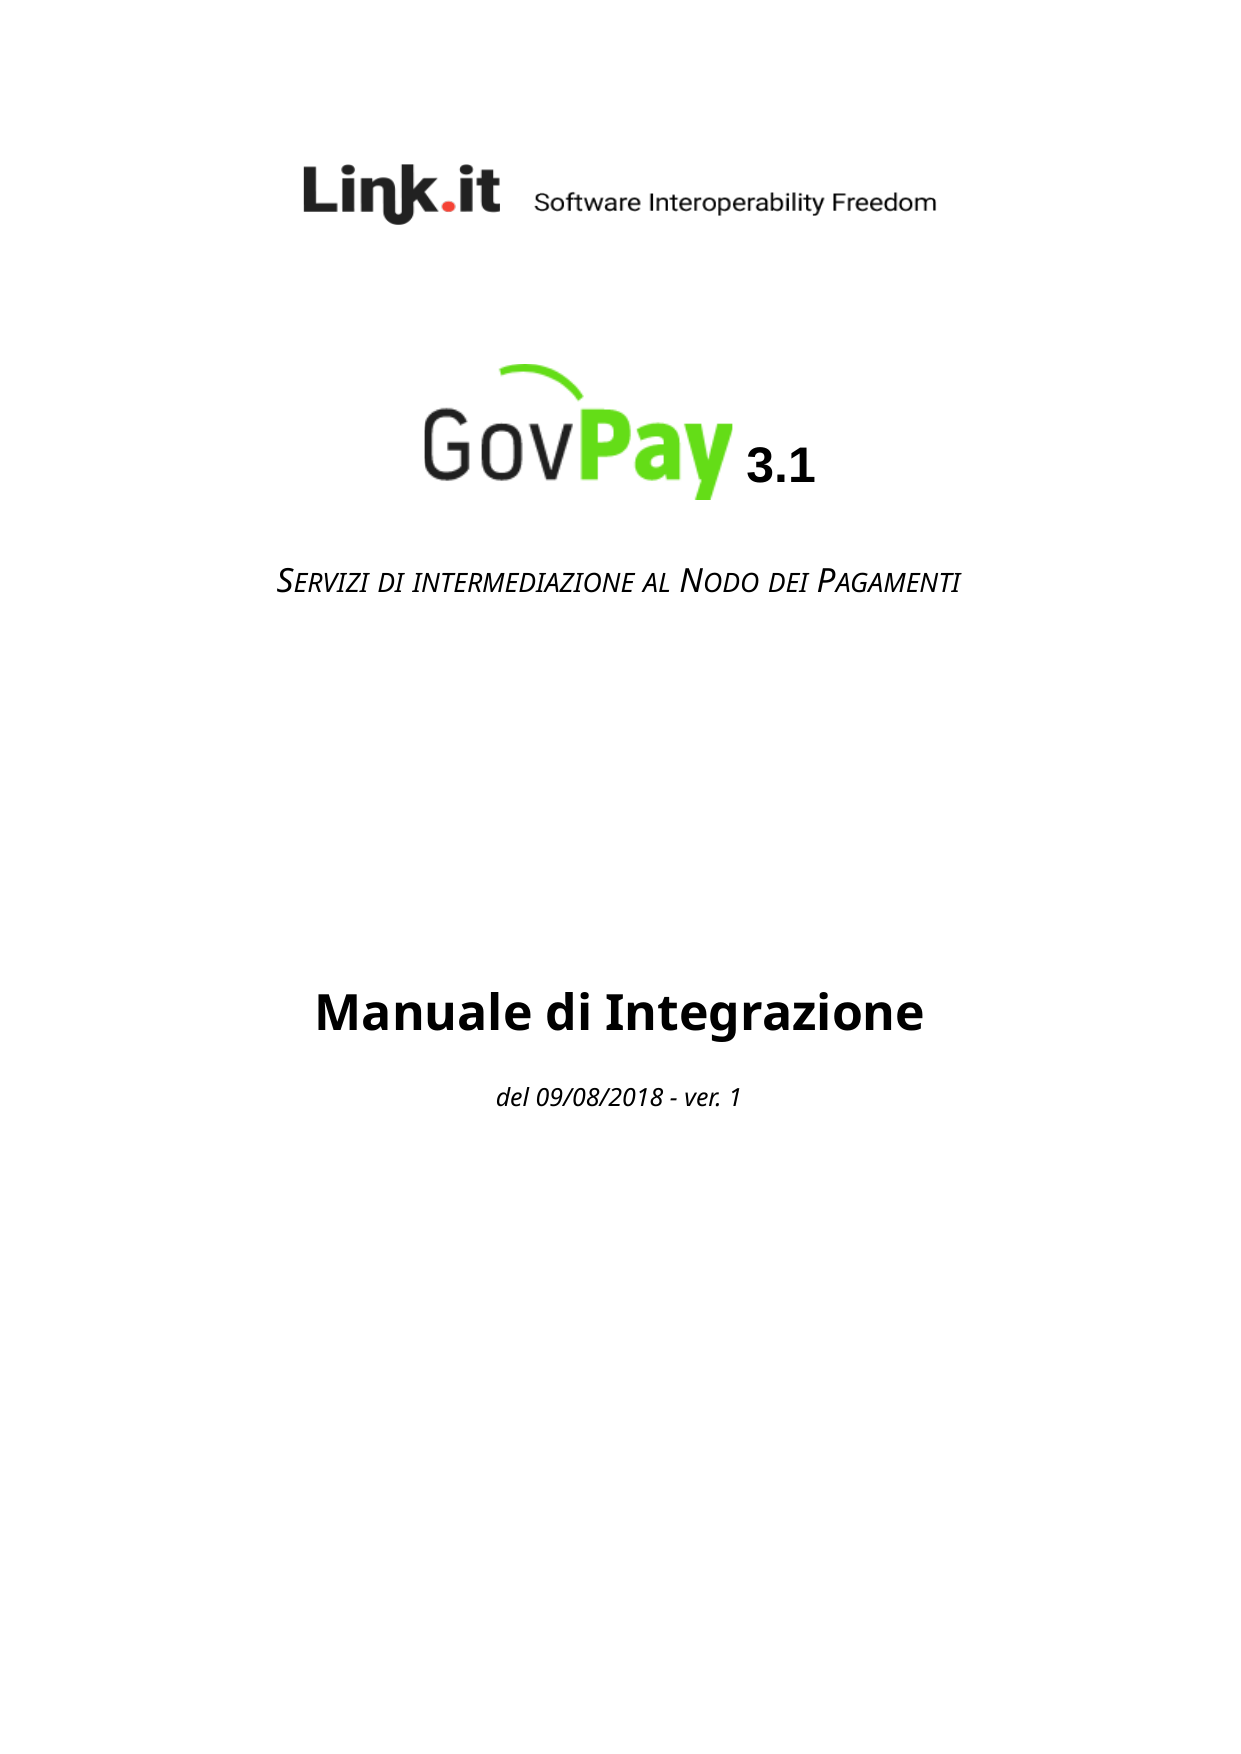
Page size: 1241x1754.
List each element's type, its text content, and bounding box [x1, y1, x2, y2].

picture [424, 364, 733, 500]
text Manuale di Integrazione [118, 977, 1122, 1045]
subtitle [118, 365, 424, 499]
picture [218, 143, 1022, 238]
text del 09/08/2018 - ver. 1 [118, 1079, 1122, 1113]
text Servizi di intermediazione al Nodo dei Pagamenti [118, 557, 1122, 602]
subtitle 3.1 [733, 365, 1122, 499]
